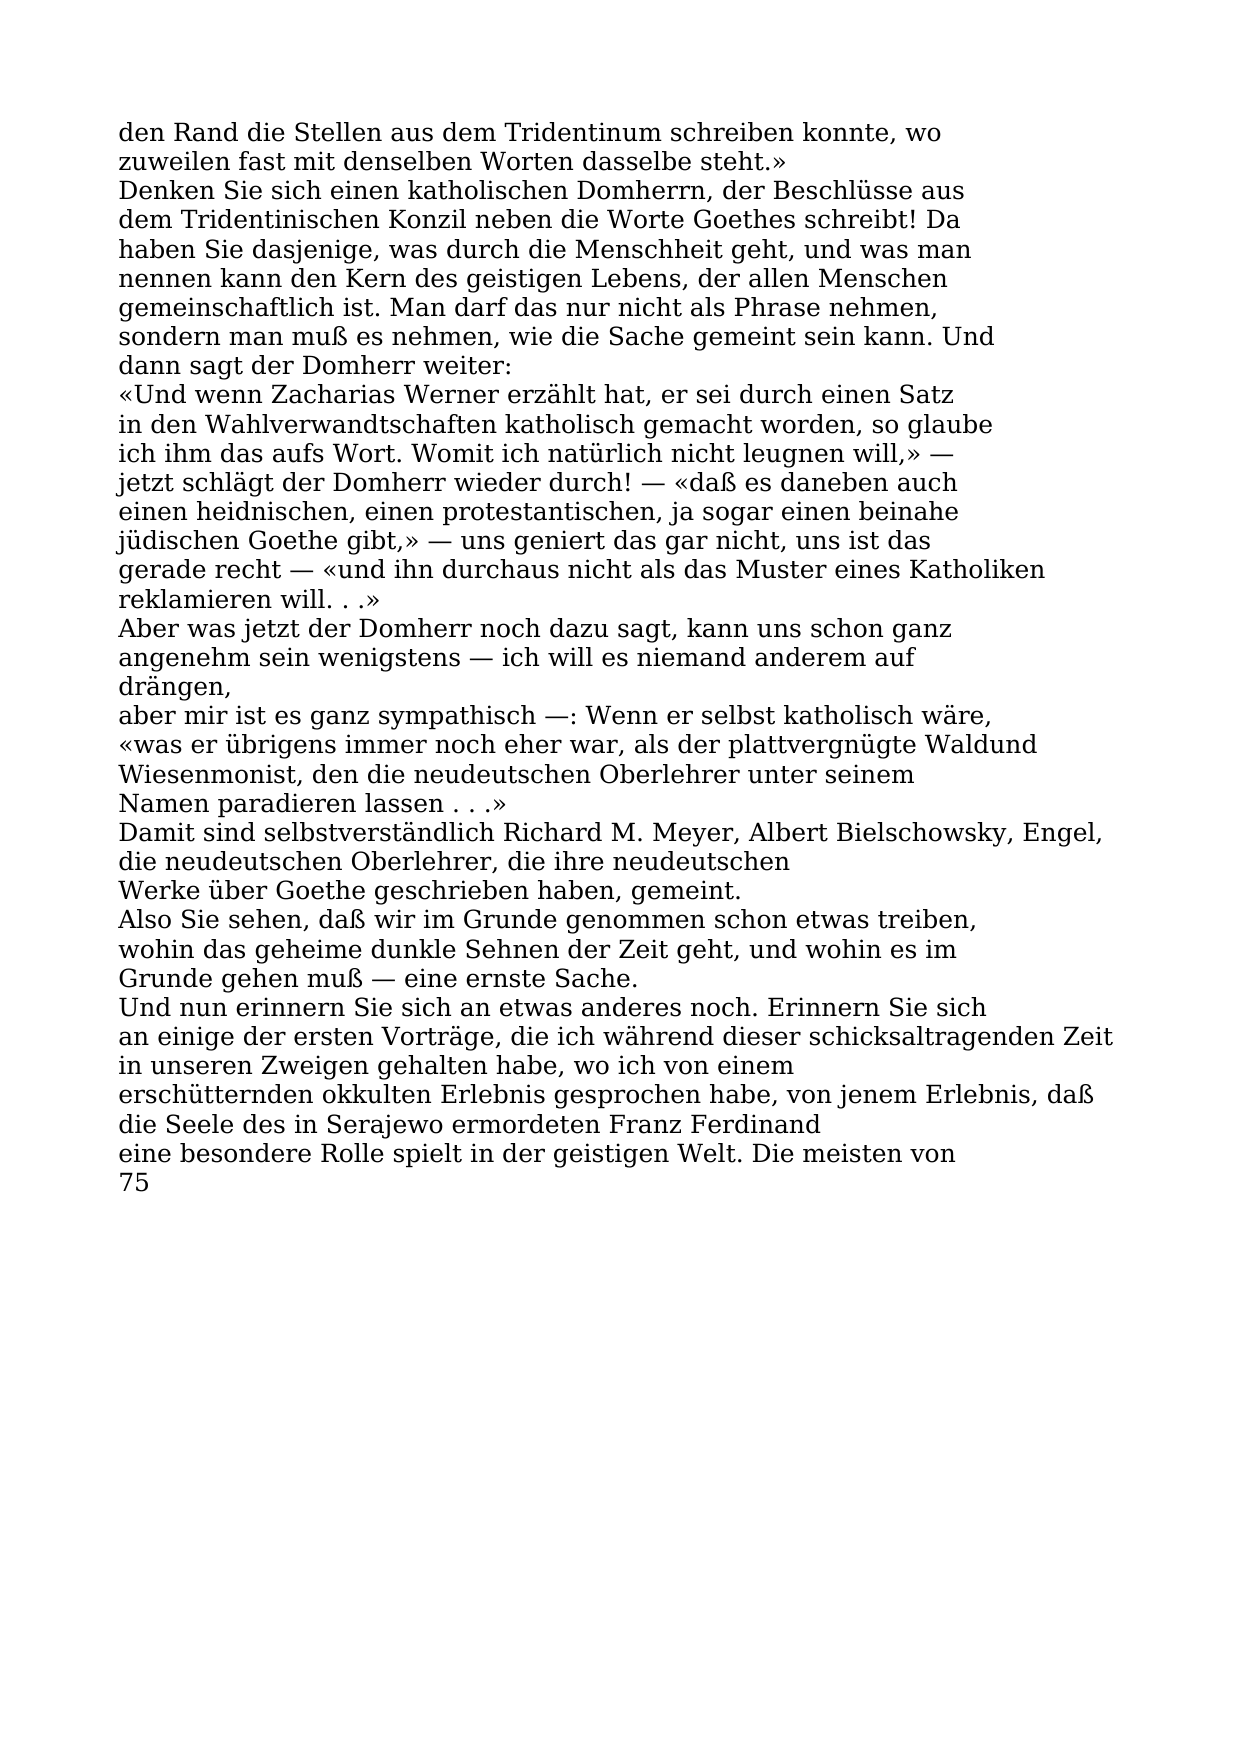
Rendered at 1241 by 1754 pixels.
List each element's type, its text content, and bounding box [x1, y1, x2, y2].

text Namen paradieren lassen . . .» [118, 789, 1122, 818]
text Grunde gehen muß — eine ernste Sache. [118, 964, 1122, 993]
text wohin das geheime dunkle Sehnen der Zeit geht, und wohin es im [118, 935, 1122, 964]
text drängen, [118, 672, 1122, 701]
text Werke über Goethe geschrieben haben, gemeint. [118, 876, 1122, 906]
text Also Sie sehen, daß wir im Grunde genommen schon etwas treiben, [118, 906, 1122, 935]
text aber mir ist es ganz sympathisch —: Wenn er selbst katholisch wäre, [118, 701, 1122, 731]
text einen heidnischen, einen protestantischen, ja sogar einen beinahe [118, 497, 1122, 526]
text jüdischen Goethe gibt,» — uns geniert das gar nicht, uns ist das [118, 526, 1122, 556]
text zuweilen fast mit denselben Worten dasselbe steht.» [118, 147, 1122, 176]
text eine besondere Rolle spielt in der geistigen Welt. Die meisten von [118, 1139, 1122, 1168]
text erschütternden okkulten Erlebnis gesprochen habe, von jenem Erlebnis, daß die Seele des in Serajewo ermordeten Franz Ferdinand [118, 1081, 1122, 1139]
text nennen kann den Kern des geistigen Lebens, der allen Menschen [118, 264, 1122, 293]
text Damit sind selbstverständlich Richard M. Meyer, Albert Bielschowsky, Engel, die neudeutschen Oberlehrer, die ihre neudeutschen [118, 818, 1122, 876]
text «was er übrigens immer noch eher war, als der plattvergnügte Waldund Wiesenmonist, den die neudeutschen Oberlehrer unter seinem [118, 731, 1122, 789]
text Aber was jetzt der Domherr noch dazu sagt, kann uns schon ganz [118, 614, 1122, 643]
text dann sagt der Domherr weiter: [118, 351, 1122, 381]
text an einige der ersten Vorträge, die ich während dieser schicksaltragenden Zeit in unseren Zweigen gehalten habe, wo ich von einem [118, 1022, 1122, 1081]
text Denken Sie sich einen katholischen Domherrn, der Beschlüsse aus [118, 176, 1122, 206]
text in den Wahlverwandtschaften katholisch gemacht worden, so glaube [118, 410, 1122, 439]
text haben Sie dasjenige, was durch die Menschheit geht, und was man [118, 235, 1122, 264]
text dem Tridentinischen Konzil neben die Worte Goethes schreibt! Da [118, 206, 1122, 235]
text Und nun erinnern Sie sich an etwas anderes noch. Erinnern Sie sich [118, 993, 1122, 1022]
text gerade recht — «und ihn durchaus nicht als das Muster eines Katholiken reklamieren will. . .» [118, 556, 1122, 614]
text jetzt schlägt der Domherr wieder durch! — «daß es daneben auch [118, 468, 1122, 497]
text angenehm sein wenigstens — ich will es niemand anderem auf [118, 643, 1122, 672]
text 75 [118, 1168, 1122, 1197]
text ich ihm das aufs Wort. Womit ich natürlich nicht leugnen will,» — [118, 439, 1122, 468]
text gemeinschaftlich ist. Man darf das nur nicht als Phrase nehmen, [118, 293, 1122, 322]
text sondern man muß es nehmen, wie die Sache gemeint sein kann. Und [118, 322, 1122, 351]
text den Rand die Stellen aus dem Tridentinum schreiben konnte, wo [118, 118, 1122, 147]
text «Und wenn Zacharias Werner erzählt hat, er sei durch einen Satz [118, 381, 1122, 410]
